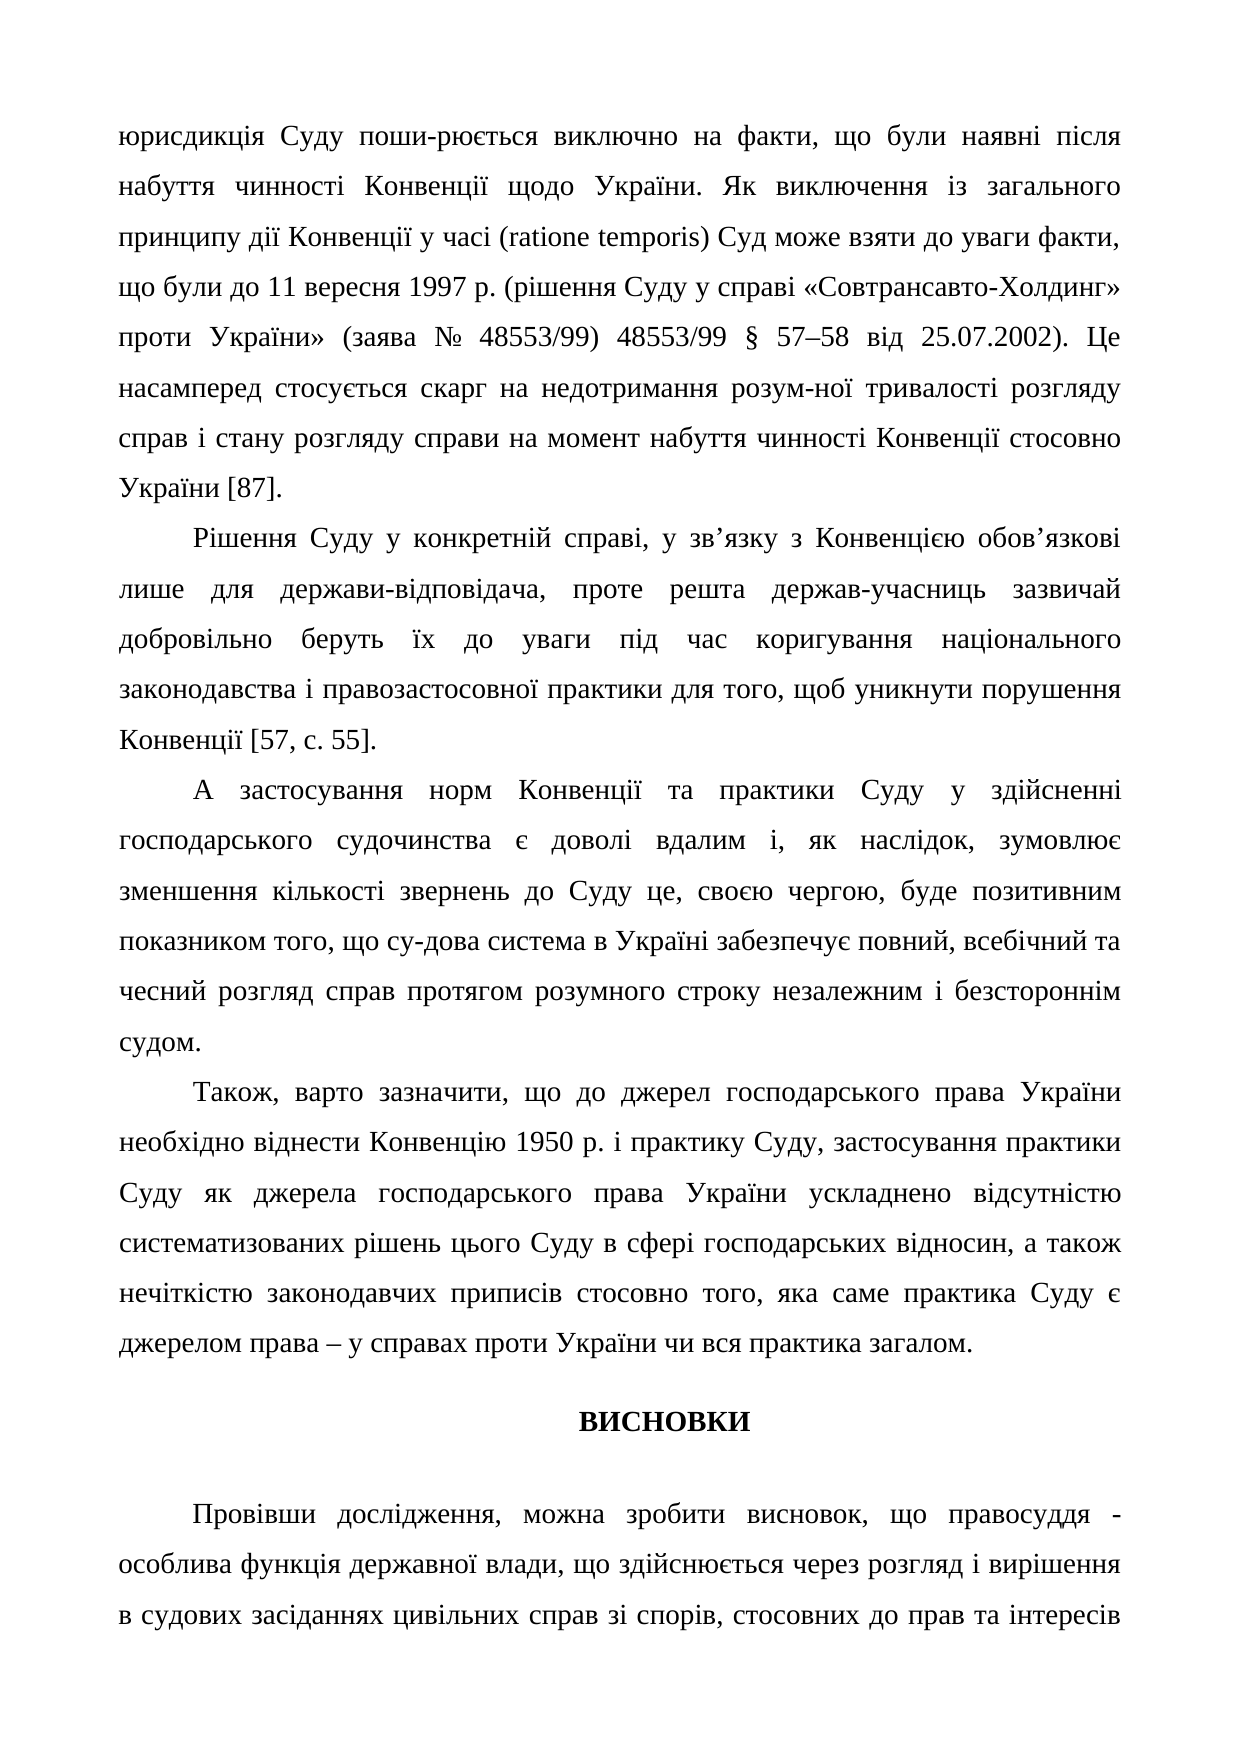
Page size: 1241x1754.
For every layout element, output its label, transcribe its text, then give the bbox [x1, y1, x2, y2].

text ВИСНОВКИ [118, 1404, 1122, 1437]
text Провівши дослідження, можна зробити висновок, що правосуддя - особлива функція державної влади, що здійснюється через розгляд і вирішення в судових засіданнях цивільних справ зі спорів, стосовних до прав та інтересів [118, 1496, 1122, 1630]
text юрисдикція Суду поши-рюється виключно на факти, що були наявні після набуття чинності Конвенції щодо України. Як виключення із загального принципу дії Конвенції у часі (ratione temporis) Суд може взяти до уваги факти, що були до 11 вересня 1997 р. (рішення Суду у справі «Совтрансавто-Холдинг» проти України» (заява № 48553/99) 48553/99 § 57–58 від 25.07.2002). Це насамперед стосується скарг на недотримання розум-ної тривалості розгляду справ і стану розгляду справи на момент набуття чинності Конвенції стосовно України [87]. [118, 118, 1122, 504]
text Також, варто зазначити, що до джерел господарського права України необхідно віднести Конвенцію 1950 р. і практику Суду, застосування практики Суду як джерела господарського права України ускладнено відсутністю систематизованих рішень цього Суду в сфері господарських відносин, а також нечіткістю законодавчих приписів стосовно того, яка саме практика Суду є джерелом права – у справах проти України чи вся практика загалом. [119, 1074, 1122, 1359]
text Рішення Суду у конкретній справі, у зв’язку з Конвенцією обов’язкові лише для держави-відповідача, проте решта держав-учасниць зазвичай добровільно беруть їх до уваги під час коригування національного законодавства і правозастосовної практики для того, щоб уникнути порушення Конвенції [57, с. 55]. [119, 521, 1122, 755]
text А застосування норм Конвенції та практики Суду у здійсненні господарського судочинства є доволі вдалим і, як наслідок, зумовлює зменшення кількості звернень до Суду це, своєю чергою, буде позитивним показником того, що су-дова система в Україні забезпечує повний, всебічний та чесний розгляд справ протягом розумного строку незалежним і безстороннім судом. [119, 772, 1122, 1057]
